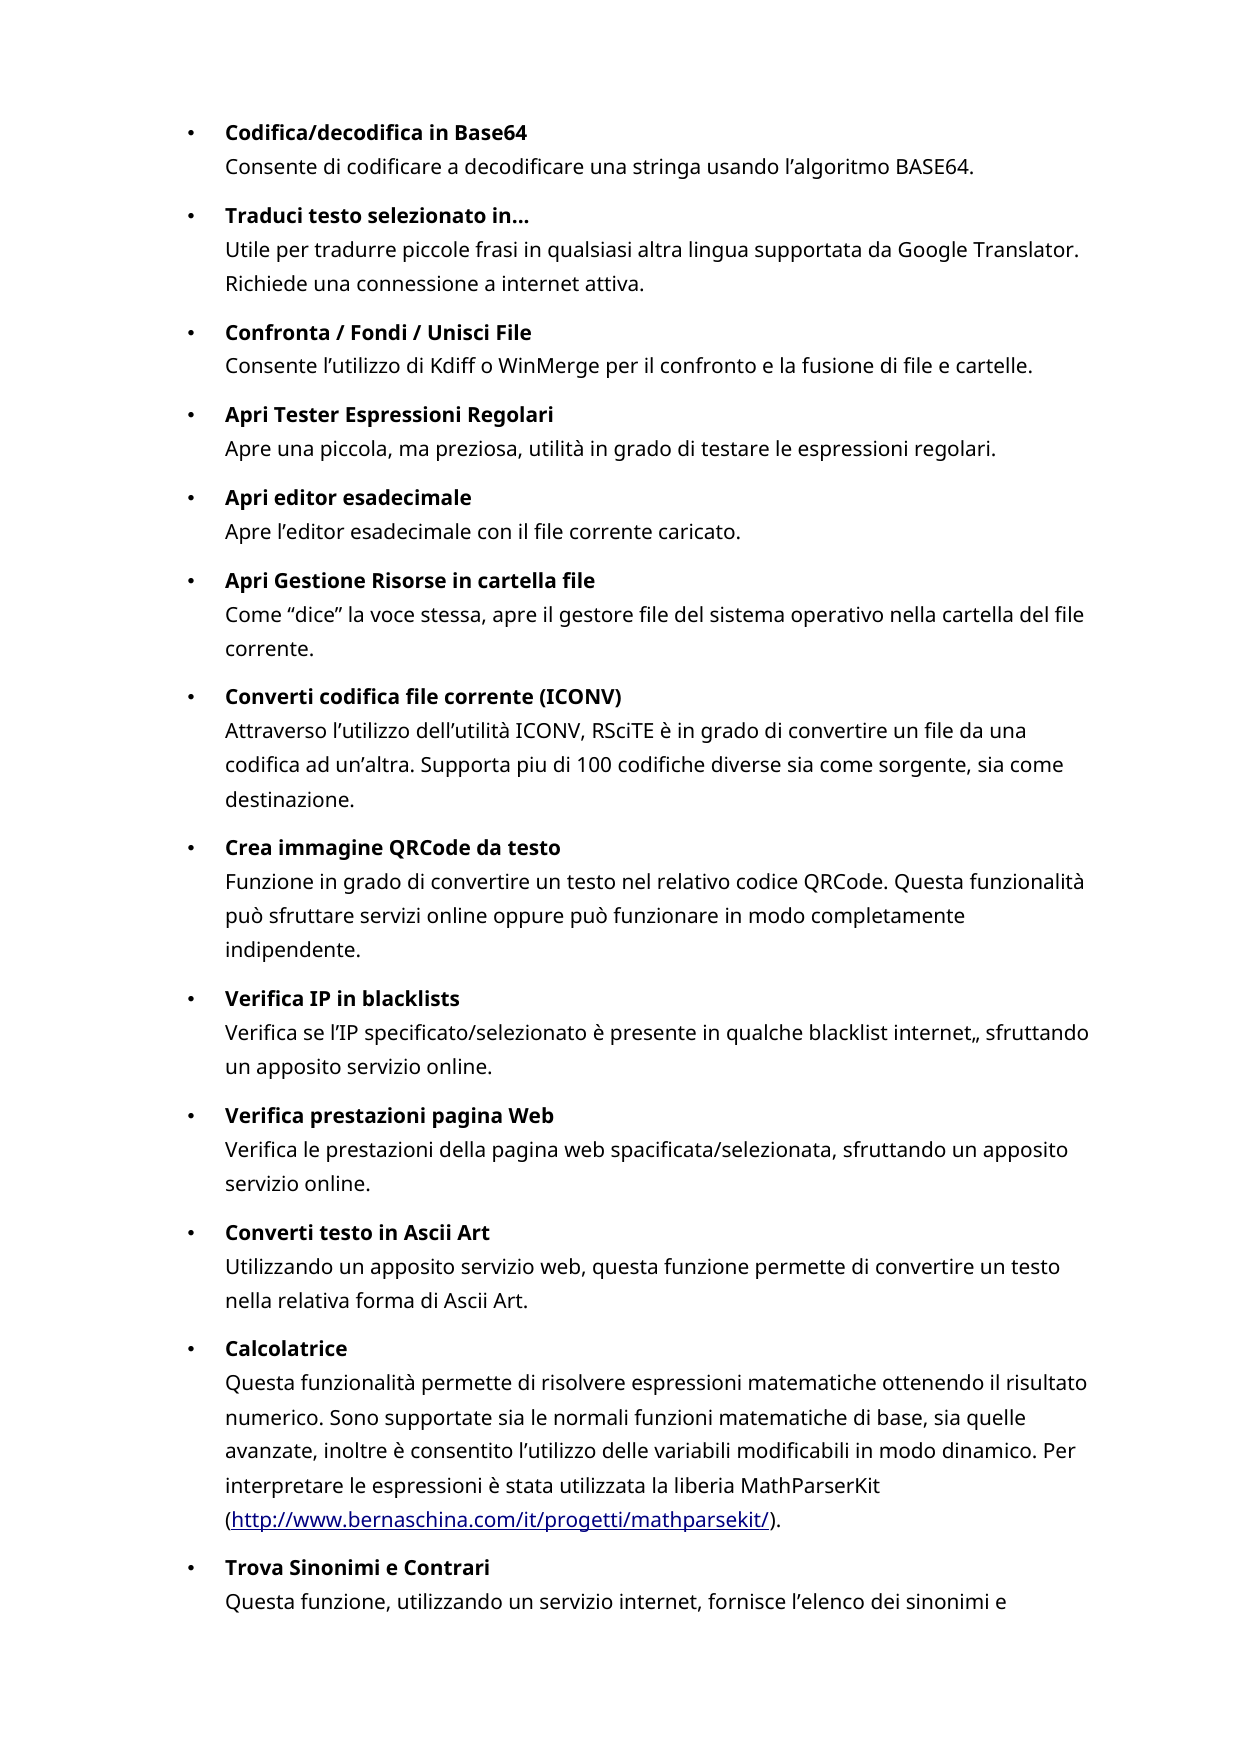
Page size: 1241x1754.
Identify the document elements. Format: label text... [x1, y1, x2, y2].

list Apri Tester Espressioni Regolari Apre una piccola, ma preziosa, utilità in grado di testare le espressioni regolari. [187, 400, 1090, 463]
list Confronta / Fondi / Unisci File Consente l’utilizzo di Kdiff o WinMerge per il confronto e la fusione di file e cartelle. [187, 318, 1090, 380]
list Codifica/decodifica in Base64 Consente di codificare a decodificare una stringa usando l’algoritmo BASE64. [187, 118, 1090, 181]
list Verifica IP in blacklists Verifica se l’IP specificato/selezionato è presente in qualche blacklist internet„ sfruttando un apposito servizio online. [187, 984, 1090, 1081]
list Converti codifica file corrente (ICONV) Attraverso l’utilizzo dell’utilità ICONV, RSciTE è in grado di convertire un file da una codifica ad un’altra. Supporta piu di 100 codifiche diverse sia come sorgente, sia come destinazione. [187, 682, 1090, 813]
list Traduci testo selezionato in... Utile per tradurre piccole frasi in qualsiasi altra lingua supportata da Google Translator. Richiede una connessione a internet attiva. [187, 201, 1090, 297]
list Verifica prestazioni pagina Web Verifica le prestazioni della pagina web spacificata/selezionata, sfruttando un apposito servizio online. [187, 1101, 1090, 1197]
list Converti testo in Ascii Art Utilizzando un apposito servizio web, questa funzione permette di convertire un testo nella relativa forma di Ascii Art. [187, 1218, 1090, 1314]
list Apri editor esadecimale Apre l’editor esadecimale con il file corrente caricato. [187, 483, 1090, 546]
list Crea immagine QRCode da testo Funzione in grado di convertire un testo nel relativo codice QRCode. Questa funzionalità può sfruttare servizi online oppure può funzionare in modo completamente indipendente. [187, 833, 1090, 964]
list Trova Sinonimi e Contrari Questa funzione, utilizzando un servizio internet, fornisce l’elenco dei sinonimi e [187, 1553, 1090, 1616]
list Calcolatrice Questa funzionalità permette di risolvere espressioni matematiche ottenendo il risultato numerico. Sono supportate sia le normali funzioni matematiche di base, sia quelle avanzate, inoltre è consentito l’utilizzo delle variabili modificabili in modo dinamico. Per interpretare le espressioni è stata utilizzata la liberia MathParserKit (http://www.bernaschina.com/it/progetti/mathparsekit/). [187, 1334, 1090, 1533]
list Apri Gestione Risorse in cartella file Come “dice” la voce stessa, apre il gestore file del sistema operativo nella cartella del file corrente. [187, 566, 1090, 662]
